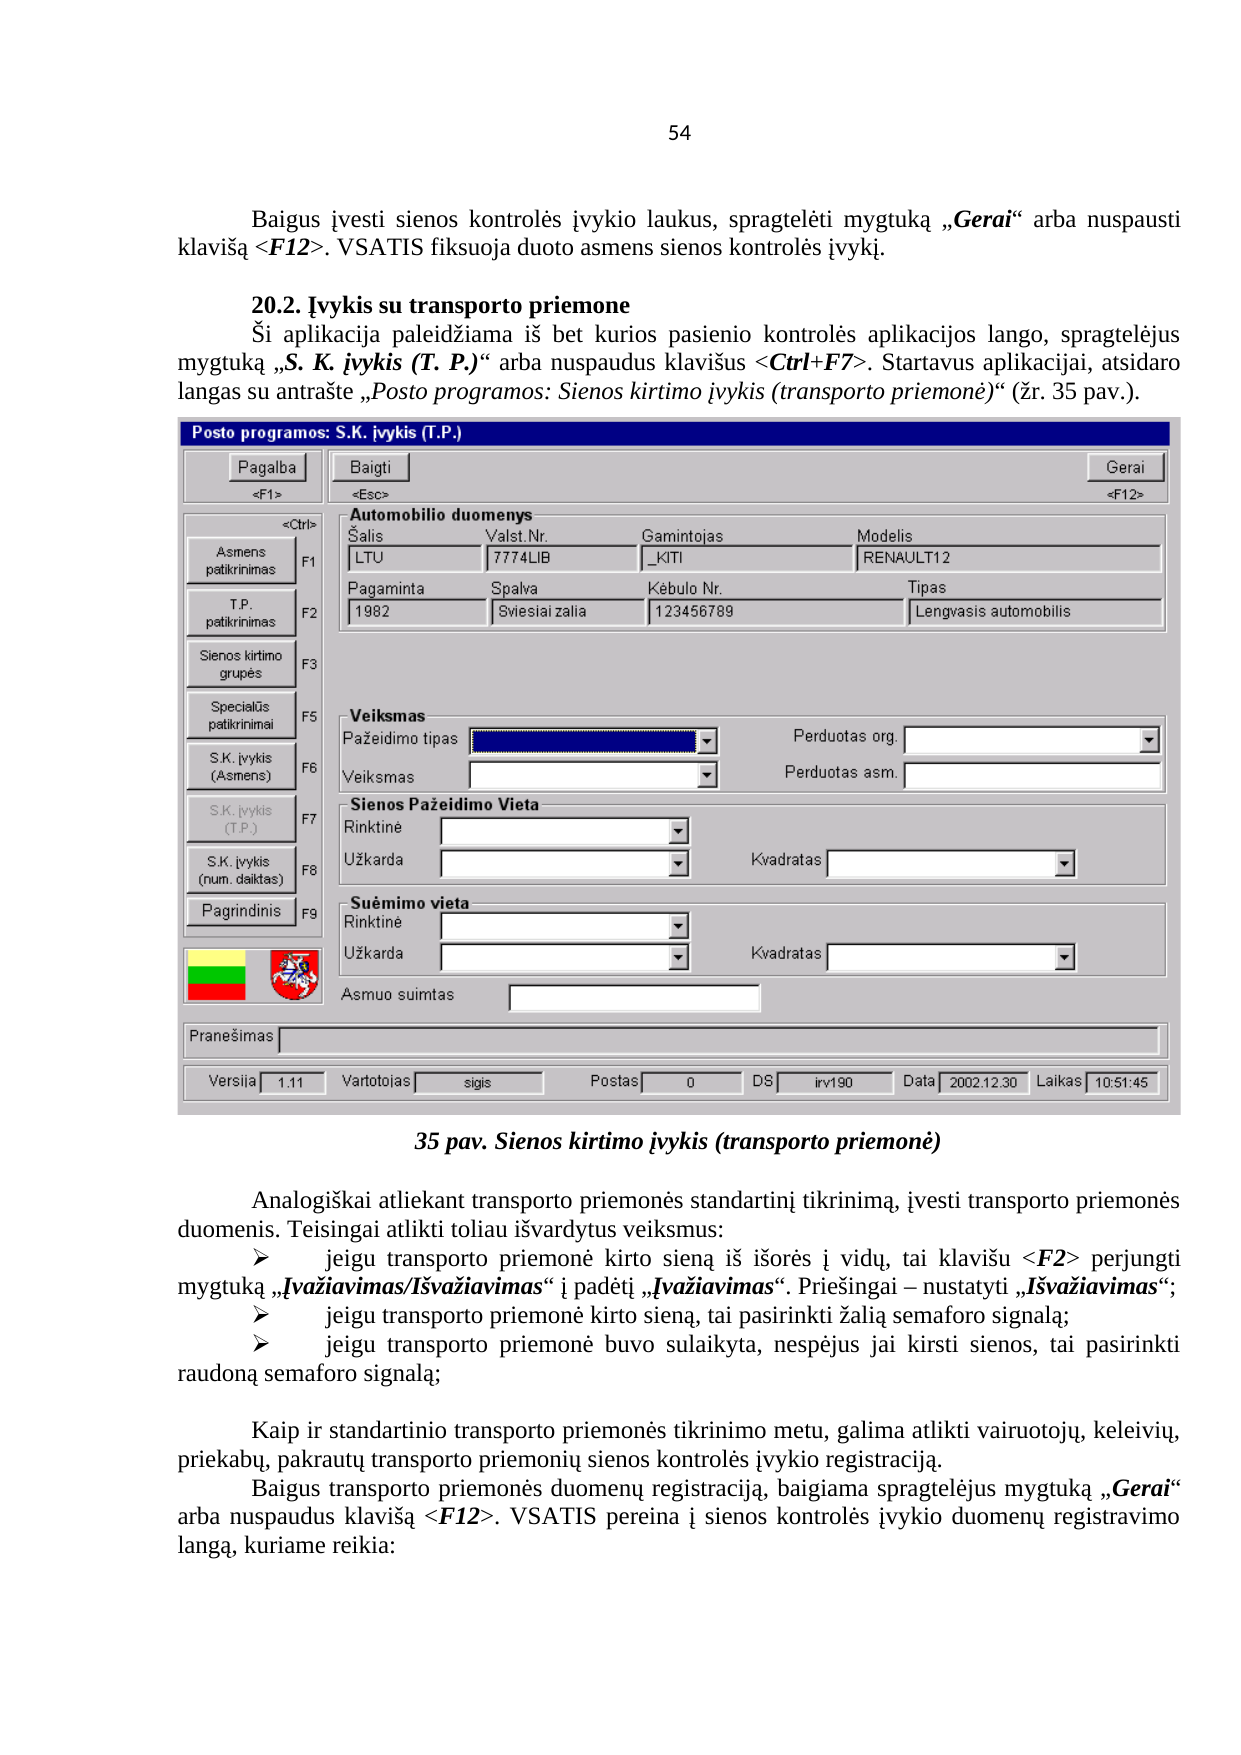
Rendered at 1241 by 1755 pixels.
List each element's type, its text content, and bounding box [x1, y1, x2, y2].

text [177, 405, 1181, 417]
text Baigus įvesti sienos kontrolės įvykio laukus, spragtelėti mygtuką „Gerai“ arba nuspausti klavišą <F12>. VSATIS fiksuoja duoto asmens sienos kontrolės įvykį. [177, 204, 1181, 261]
text  jeigu transporto priemonė kirto sieną, tai pasirinkti žalią semaforo signalą; [177, 1300, 1181, 1329]
text Kaip ir standartinio transporto priemonės tikrinimo metu, galima atlikti vairuotojų, keleivių, priekabų, pakrautų transporto priemonių sienos kontrolės įvykio registraciją. [177, 1415, 1181, 1473]
text Analogiškai atliekant transporto priemonės standartinį tikrinimą, įvesti transporto priemonės duomenis. Teisingai atlikti toliau išvardytus veiksmus: [177, 1155, 1181, 1243]
text [177, 1115, 1181, 1126]
text Baigus transporto priemonės duomenų registraciją, baigiama spragtelėjus mygtuką „Gerai“ arba nuspaudus klavišą <F12>. VSATIS pereina į sienos kontrolės įvykio duomenų registravimo langą, kuriame reikia: [177, 1473, 1181, 1559]
text 35 pav. Sienos kirtimo įvykis (transporto priemonė) [177, 1126, 1181, 1155]
text Ši aplikacija paleidžiama iš bet kurios pasienio kontrolės aplikacijos lango, spragtelėjus mygtuką „S. K. įvykis (T. P.)“ arba nuspaudus klavišus <Ctrl+F7>. Startavus aplikacijai, atsidaro langas su antrašte „Posto programos: Sienos kirtimo įvykis (transporto priemonė)“ (žr. 35 pav.). [177, 319, 1181, 405]
text 20.2. Įvykis su transporto priemone [177, 290, 1181, 319]
text  jeigu transporto priemonė kirto sieną iš išorės į vidų, tai klavišu <F2> perjungti mygtuką „Įvažiavimas/Išvažiavimas“ į padėtį „Įvažiavimas“. Priešingai – nustatyti „Išvažiavimas“; [177, 1243, 1181, 1300]
text  jeigu transporto priemonė buvo sulaikyta, nespėjus jai kirsti sienos, tai pasirinkti raudoną semaforo signalą; [177, 1329, 1181, 1386]
